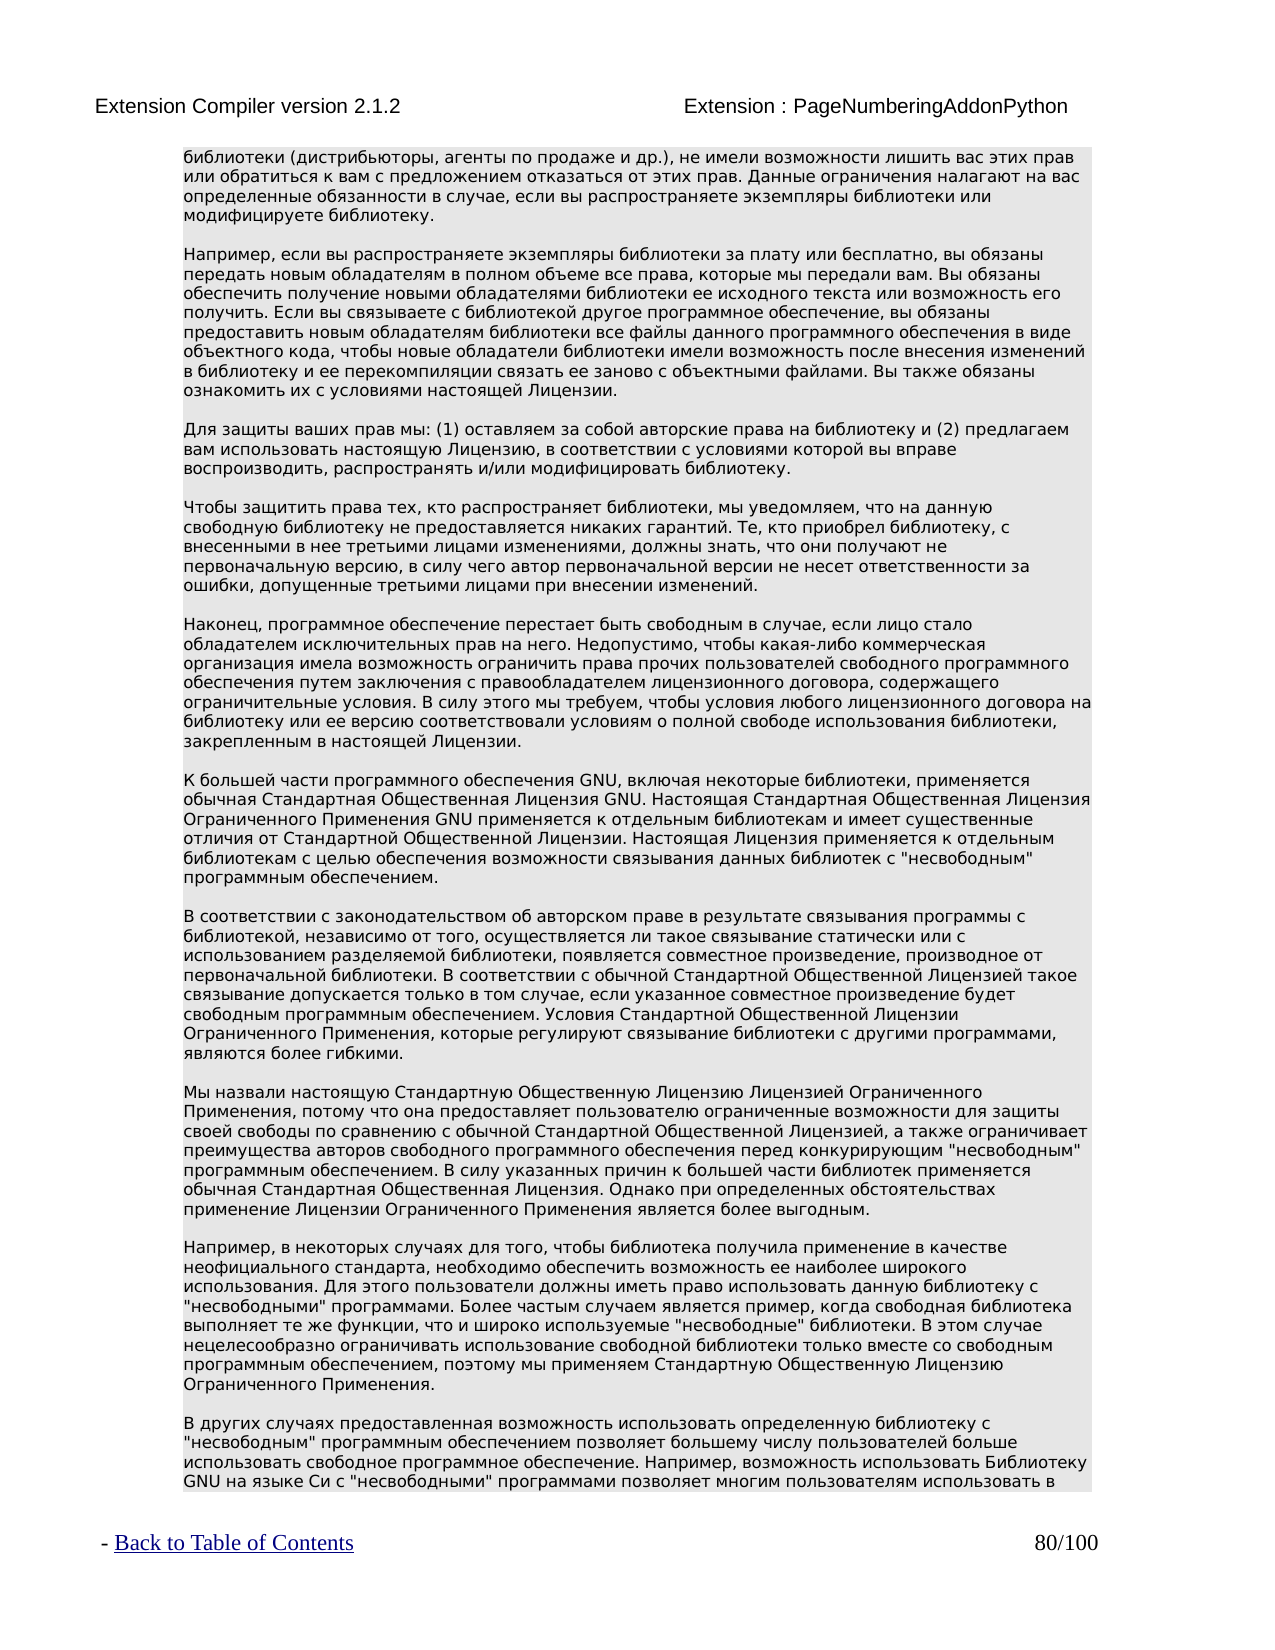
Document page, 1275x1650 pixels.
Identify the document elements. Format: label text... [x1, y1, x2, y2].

text библиотеки (дистрибьюторы, агенты по продаже и др.), не имели возможности лишить вас этих прав или обратиться к вам с предложением отказаться от этих прав. Данные ограничения налагают на вас определенные обязанности в случае, если вы распространяете экземпляры библиотеки или модифицируете библиотеку. [183, 147, 1092, 225]
text Мы назвали настоящую Стандартную Общественную Лицензию Лицензией Ограниченного Применения, потому что она предоставляет пользователю ограниченные возможности для защиты своей свободы по сравнению с обычной Стандартной Общественной Лицензией, а также ограничивает преимущества авторов свободного программного обеспечения перед конкурирующим "несвободным" программным обеспечением. В силу указанных причин к большей части библиотек применяется обычная Стандартная Общественная Лицензия. Однако при определенных обстоятельствах применение Лицензии Ограниченного Применения является более выгодным. [183, 1082, 1092, 1219]
text Например, если вы распространяете экземпляры библиотеки за плату или бесплатно, вы обязаны передать новым обладателям в полном объеме все права, которые мы передали вам. Вы обязаны обеспечить получение новыми обладателями библиотеки ее исходного текста или возможность его получить. Если вы связываете с библиотекой другое программное обеспечение, вы обязаны предоставить новым обладателям библиотеки все файлы данного программного обеспечения в виде объектного кода, чтобы новые обладатели библиотеки имели возможность после внесения изменений в библиотеку и ее перекомпиляции связать ее заново с объектными файлами. Вы также обязаны ознакомить их с условиями настоящей Лицензии. [183, 245, 1092, 401]
text Например, в некоторых случаях для того, чтобы библиотека получила применение в качестве неофициального стандарта, необходимо обеспечить возможность ее наиболее широкого использования. Для этого пользователи должны иметь право использовать данную библиотеку с "несвободными" программами. Более частым случаем является пример, когда свободная библиотека выполняет те же функции, что и широко используемые "несвободные" библиотеки. В этом случае нецелесообразно ограничивать использование свободной библиотеки только вместе со свободным программным обеспечением, поэтому мы применяем Стандартную Общественную Лицензию Ограниченного Применения. [183, 1238, 1092, 1394]
text Наконец, программное обеспечение перестает быть свободным в случае, если лицо стало обладателем исключительных прав на него. Недопустимо, чтобы какая-либо коммерческая организация имела возможность ограничить права прочих пользователей свободного программного обеспечения путем заключения с правообладателем лицензионного договора, содержащего ограничительные условия. В силу этого мы требуем, чтобы условия любого лицензионного договора на библиотеку или ее версию соответствовали условиям о полной свободе использования библиотеки, закрепленным в настоящей Лицензии. [183, 615, 1092, 751]
text В соответствии с законодательством об авторском праве в результате связывания программы с библиотекой, независимо от того, осуществляется ли такое связывание статически или с использованием разделяемой библиотеки, появляется совместное произведение, производное от первоначальной библиотеки. В соответствии с обычной Стандартной Общественной Лицензией такое связывание допускается только в том случае, если указанное совместное произведение будет свободным программным обеспечением. Условия Стандартной Общественной Лицензии Ограниченного Применения, которые регулируют связывание библиотеки с другими программами, являются более гибкими. [183, 907, 1092, 1063]
text В других случаях предоставленная возможность использовать определенную библиотеку с "несвободным" программным обеспечением позволяет большему числу пользователей больше использовать свободное программное обеспечение. Например, возможность использовать Библиотеку GNU на языке Си с "несвободными" программами позволяет многим пользователям использовать в [183, 1414, 1092, 1492]
text К большей части программного обеспечения GNU, включая некоторые библиотеки, применяется обычная Стандартная Общественная Лицензия GNU. Настоящая Стандартная Общественная Лицензия Ограниченного Применения GNU применяется к отдельным библиотекам и имеет существенные отличия от Стандартной Общественной Лицензии. Настоящая Лицензия применяется к отдельным библиотекам с целью обеспечения возможности связывания данных библиотек с "несвободным" программным обеспечением. [183, 771, 1092, 888]
text Для защиты ваших прав мы: (1) оставляем за собой авторские права на библиотеку и (2) предлагаем вам использовать настоящую Лицензию, в соответствии с условиями которой вы вправе воспроизводить, распространять и/или модифицировать библиотеку. [183, 420, 1092, 479]
text Чтобы защитить права тех, кто распространяет библиотеки, мы уведомляем, что на данную свободную библиотеку не предоставляется никаких гарантий. Те, кто приобрел библиотеку, с внесенными в нее третьими лицами изменениями, должны знать, что они получают не первоначальную версию, в силу чего автор первоначальной версии не несет ответственности за ошибки, допущенные третьими лицами при внесении изменений. [183, 498, 1092, 596]
